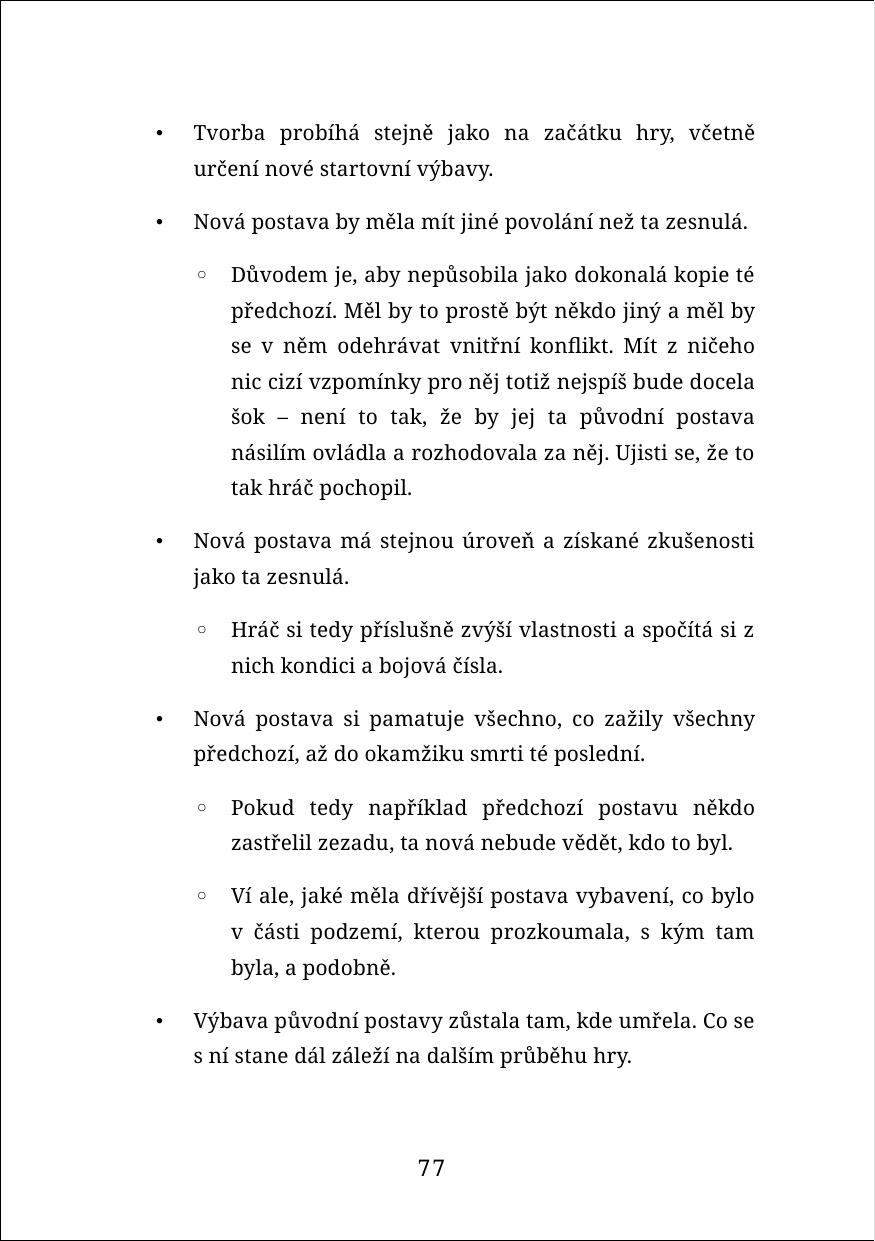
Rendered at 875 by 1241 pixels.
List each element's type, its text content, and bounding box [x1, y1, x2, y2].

list Nová postava má stejnou úroveň a získané zkušenosti jako ta zesnulá. [156, 527, 756, 591]
list Nová postava si pamatuje všechno, co zažily všechny předchozí, až do okamžiku smrti té poslední. [156, 704, 756, 768]
list Nová postava by měla mít jiné povolání než ta zesnulá. [156, 207, 756, 235]
list Tvorba probíhá stejně jako na začátku hry, včetně určení nové startovní výbavy. [156, 118, 756, 182]
list Důvodem je, aby nepůsobila jako dokonalá kopie té předchozí. Měl by to prostě být někdo jiný a měl by se v něm odehrávat vnitřní konflikt. Mít z ničeho nic cizí vzpomínky pro něj totiž nejspíš bude docela šok – není to tak, že by jej ta původní postava násilím ovládla a rozhodovala za něj. Ujisti se, že to tak hráč pochopil. [193, 260, 756, 502]
list Výbava původní postavy zůstala tam, kde umřela. Co se s ní stane dál záleží na dalším průběhu hry. [156, 1006, 756, 1070]
list Ví ale, jaké měla dřívější postava vybavení, co bylo v části podzemí, kterou prozkoumala, s kým tam byla, a podobně. [193, 882, 756, 981]
list Hráč si tedy příslušně zvýší vlastnosti a spočítá si z nich kondici a bojová čísla. [193, 615, 756, 679]
list Pokud tedy například předchozí postavu někdo zastřelil zezadu, ta nová nebude vědět, kdo to byl. [193, 793, 756, 857]
